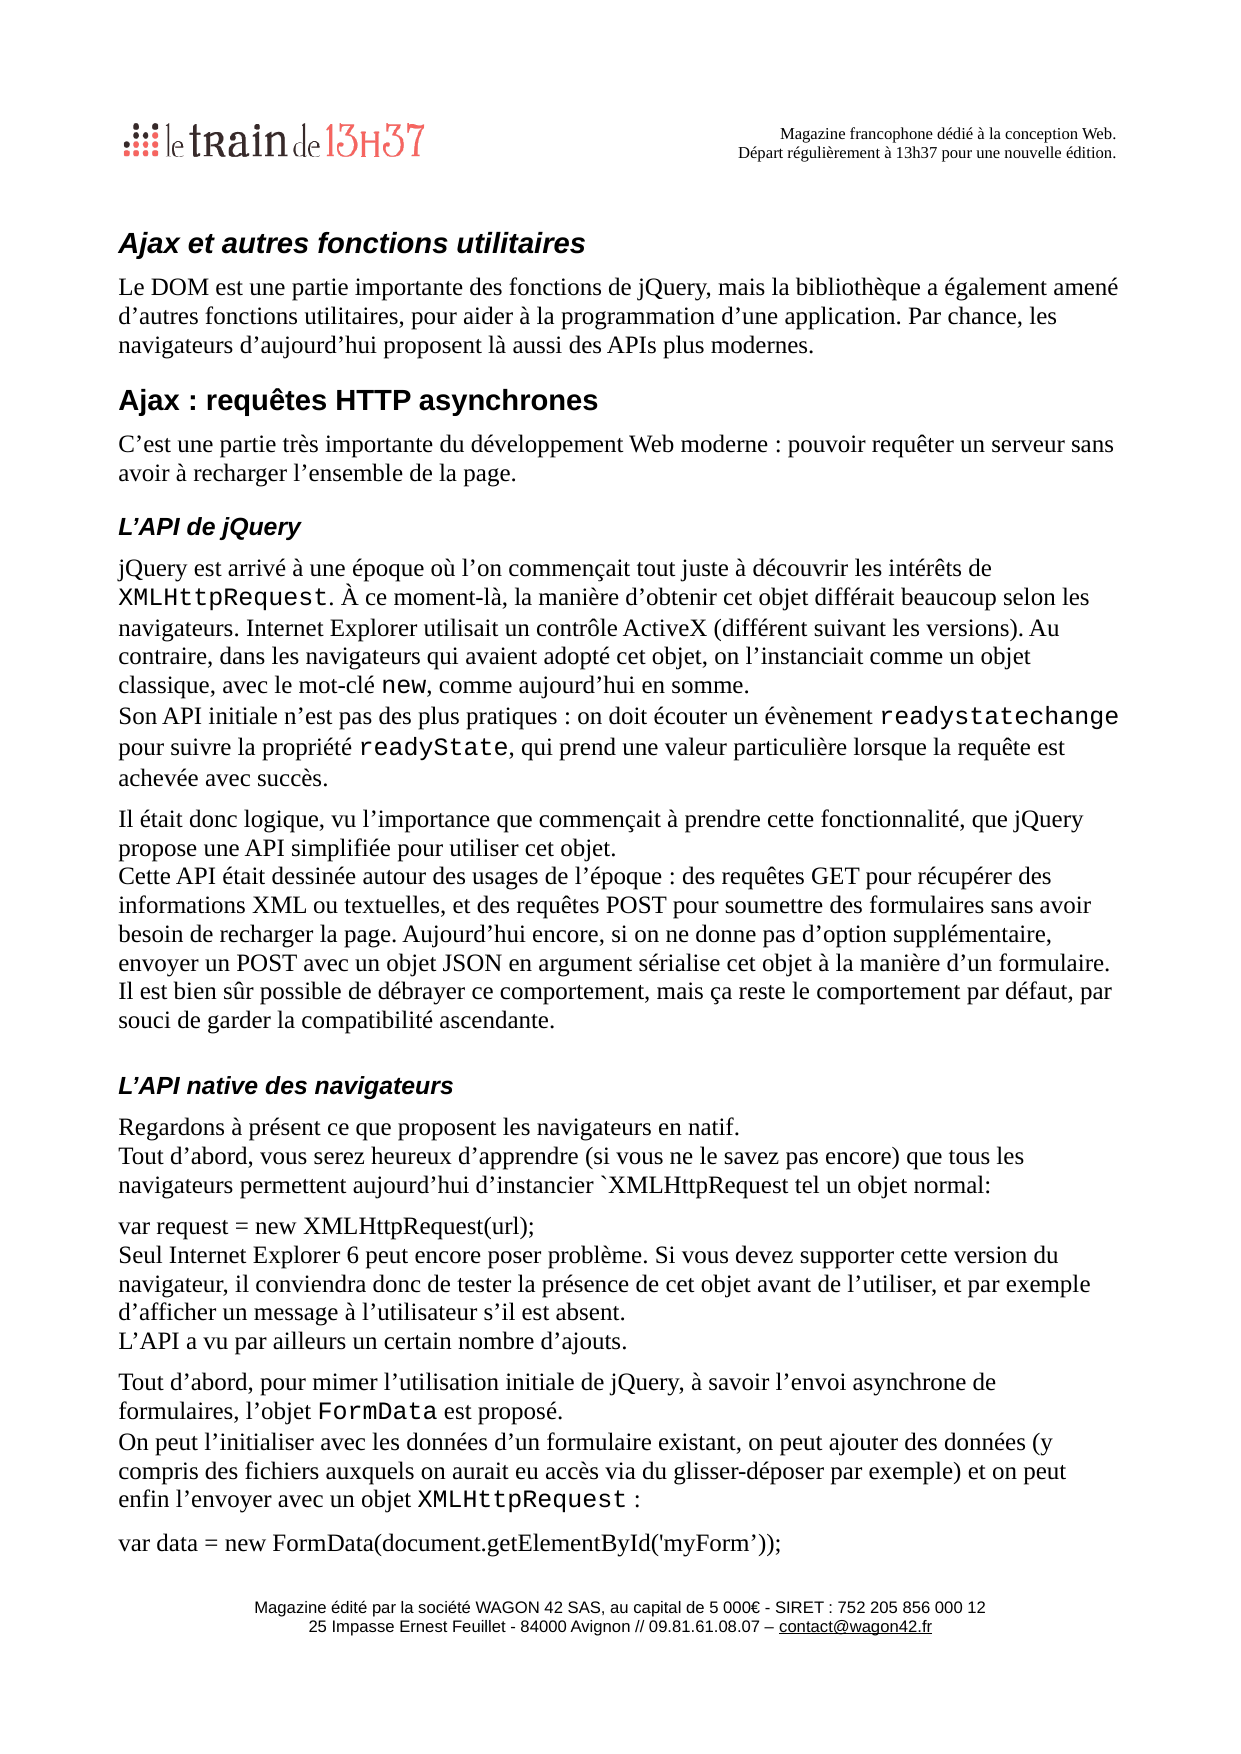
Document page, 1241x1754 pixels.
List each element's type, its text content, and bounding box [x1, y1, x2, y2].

subtitle L’API de jQuery [118, 512, 1122, 541]
text L’API a vu par ailleurs un certain nombre d’ajouts. [118, 1326, 1122, 1355]
text jQuery est arrivé à une époque où l’on commençait tout juste à découvrir les intérêts de XMLHttpRequest. À ce moment-là, la manière d’obtenir cet objet différait beaucoup selon les navigateurs. Internet Explorer utilisait un contrôle ActiveX (différent suivant les versions). Au contraire, dans les navigateurs qui avaient adopté cet objet, on l’instanciait comme un objet classique, avec le mot-clé new, comme aujourd’hui en somme. [118, 553, 1122, 701]
subtitle L’API native des navigateurs [118, 1071, 1122, 1100]
text Le DOM est une partie importante des fonctions de jQuery, mais la bibliothèque a également amené d’autres fonctions utilitaires, pour aider à la programmation d’une application. Par chance, les navigateurs d’aujourd’hui proposent là aussi des APIs plus modernes. [118, 272, 1122, 358]
text Son API initiale n’est pas des plus pratiques : on doit écouter un évènement readystatechange pour suivre la propriété readyState, qui prend une valeur particulière lorsque la requête est achevée avec succès. [118, 701, 1122, 791]
subtitle Ajax : requêtes HTTP asynchrones [118, 383, 1122, 417]
text Tout d’abord, pour mimer l’utilisation initiale de jQuery, à savoir l’envoi asynchrone de formulaires, l’objet FormData est proposé. On peut l’initialiser avec les données d’un formulaire existant, on peut ajouter des données (y compris des fichiers auxquels on aurait eu accès via du glisser-déposer par exemple) et on peut enfin l’envoyer avec un objet XMLHttpRequest : [118, 1367, 1122, 1515]
text Tout d’abord, vous serez heureux d’apprendre (si vous ne le savez pas encore) que tous les navigateurs permettent aujourd’hui d’instancier `XMLHttpRequest tel un objet normal: [118, 1141, 1122, 1199]
text C’est une partie très importante du développement Web moderne : pouvoir requêter un serveur sans avoir à recharger l’ensemble de la page. [118, 429, 1122, 487]
subtitle Ajax et autres fonctions utilitaires [118, 226, 1122, 260]
text Il était donc logique, vu l’importance que commençait à prendre cette fonctionnalité, que jQuery propose une API simplifiée pour utiliser cet objet. Cette API était dessinée autour des usages de l’époque : des requêtes GET pour récupérer des informations XML ou textuelles, et des requêtes POST pour soumettre des formulaires sans avoir besoin de recharger la page. Aujourd’hui encore, si on ne donne pas d’option supplémentaire, envoyer un POST avec un objet JSON en argument sérialise cet objet à la manière d’un formulaire. Il est bien sûr possible de débrayer ce comportement, mais ça reste le comportement par défaut, par souci de garder la compatibilité ascendante. [118, 804, 1122, 1034]
text Seul Internet Explorer 6 peut encore poser problème. Si vous devez supporter cette version du navigateur, il conviendra donc de tester la présence de cet objet avant de l’utiliser, et par exemple d’afficher un message à l’utilisateur s’il est absent. [118, 1240, 1122, 1326]
text var data = new FormData(document.getElementById('myForm’)); [118, 1528, 1122, 1557]
text Regardons à présent ce que proposent les navigateurs en natif. [118, 1112, 1122, 1141]
picture [123, 123, 425, 157]
text var request = new XMLHttpRequest(url); [118, 1211, 1122, 1240]
